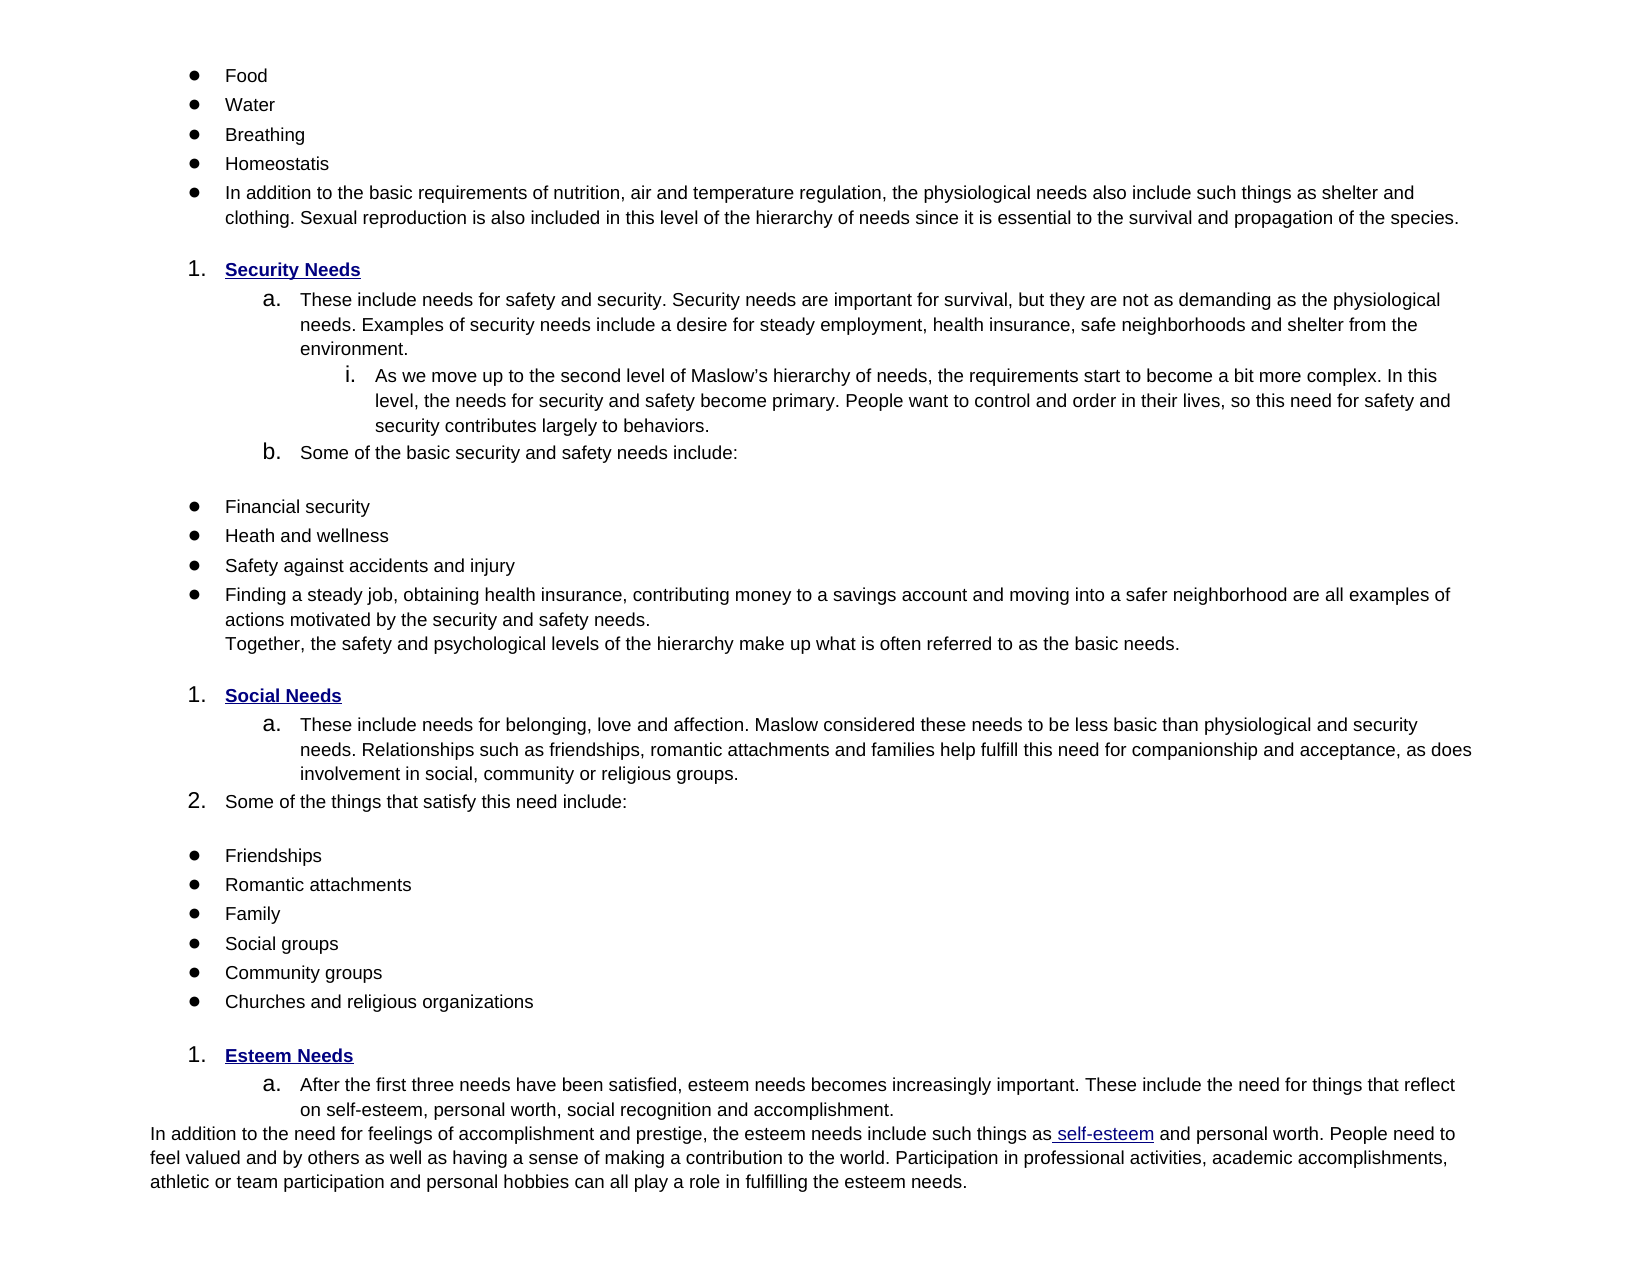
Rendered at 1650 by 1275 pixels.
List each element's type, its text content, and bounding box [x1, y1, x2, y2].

list Some of the basic security and safety needs include: [262, 439, 1477, 465]
list Some of the things that satisfy this need include: [187, 788, 1477, 813]
list In addition to the basic requirements of nutrition, air and temperature regulation, the physiological needs also include such things as shelter and clothing. Sexual reproduction is also included in this level of the hierarchy of needs since it is essential to the survival and propagation of the species. [187, 179, 1477, 229]
text In addition to the need for feelings of accomplishment and prestige, the esteem needs include such things as self-esteem and personal worth. People need to feel valued and by others as well as having a sense of making a contribution to the world. Participation in professional activities, academic accomplishments, athletic or team participation and personal hobbies can all play a role in fulfilling the esteem needs. [150, 1124, 1477, 1193]
list Esteem Needs [187, 1042, 1477, 1067]
text Together, the safety and psychological levels of the hierarchy make up what is often referred to as the basic needs. [225, 633, 1477, 654]
list Financial security [187, 492, 1477, 518]
list Social groups [187, 929, 1477, 955]
list Water [187, 91, 1477, 117]
list Safety against accidents and injury [187, 551, 1477, 577]
list Social Needs [187, 682, 1477, 707]
list Family [187, 900, 1477, 926]
list Friendships [187, 841, 1477, 867]
list Homeostatis [187, 150, 1477, 175]
list Security Needs [187, 256, 1477, 282]
list Heath and wellness [187, 522, 1477, 547]
list Romantic attachments [187, 871, 1477, 896]
list Community groups [187, 959, 1477, 984]
list Food [187, 62, 1477, 87]
list Breathing [187, 120, 1477, 146]
list Churches and religious organizations [187, 988, 1477, 1014]
list Finding a steady job, obtaining health insurance, contributing money to a savings account and moving into a safer neighborhood are all examples of actions motivated by the security and safety needs. [187, 581, 1477, 630]
list After the first three needs have been satisfied, esteem needs becomes increasingly important. These include the need for things that reflect on self-esteem, personal worth, social recognition and accomplishment. [262, 1071, 1477, 1121]
list These include needs for belonging, love and affection. Maslow considered these needs to be less basic than physiological and security needs. Relationships such as friendships, romantic attachments and families help fulfill this need for companionship and acceptance, as does involvement in social, community or religious groups. [262, 711, 1477, 785]
list As we move up to the second level of Maslow’s hierarchy of needs, the requirements start to become a bit more complex. In this level, the needs for security and safety become primary. People want to control and order in their lives, so this need for safety and security contributes largely to behaviors. [150, 362, 1477, 436]
list These include needs for safety and security. Security needs are important for survival, but they are not as demanding as the physiological needs. Examples of security needs include a desire for steady employment, health insurance, safe neighborhoods and shelter from the environment. [262, 285, 1477, 359]
